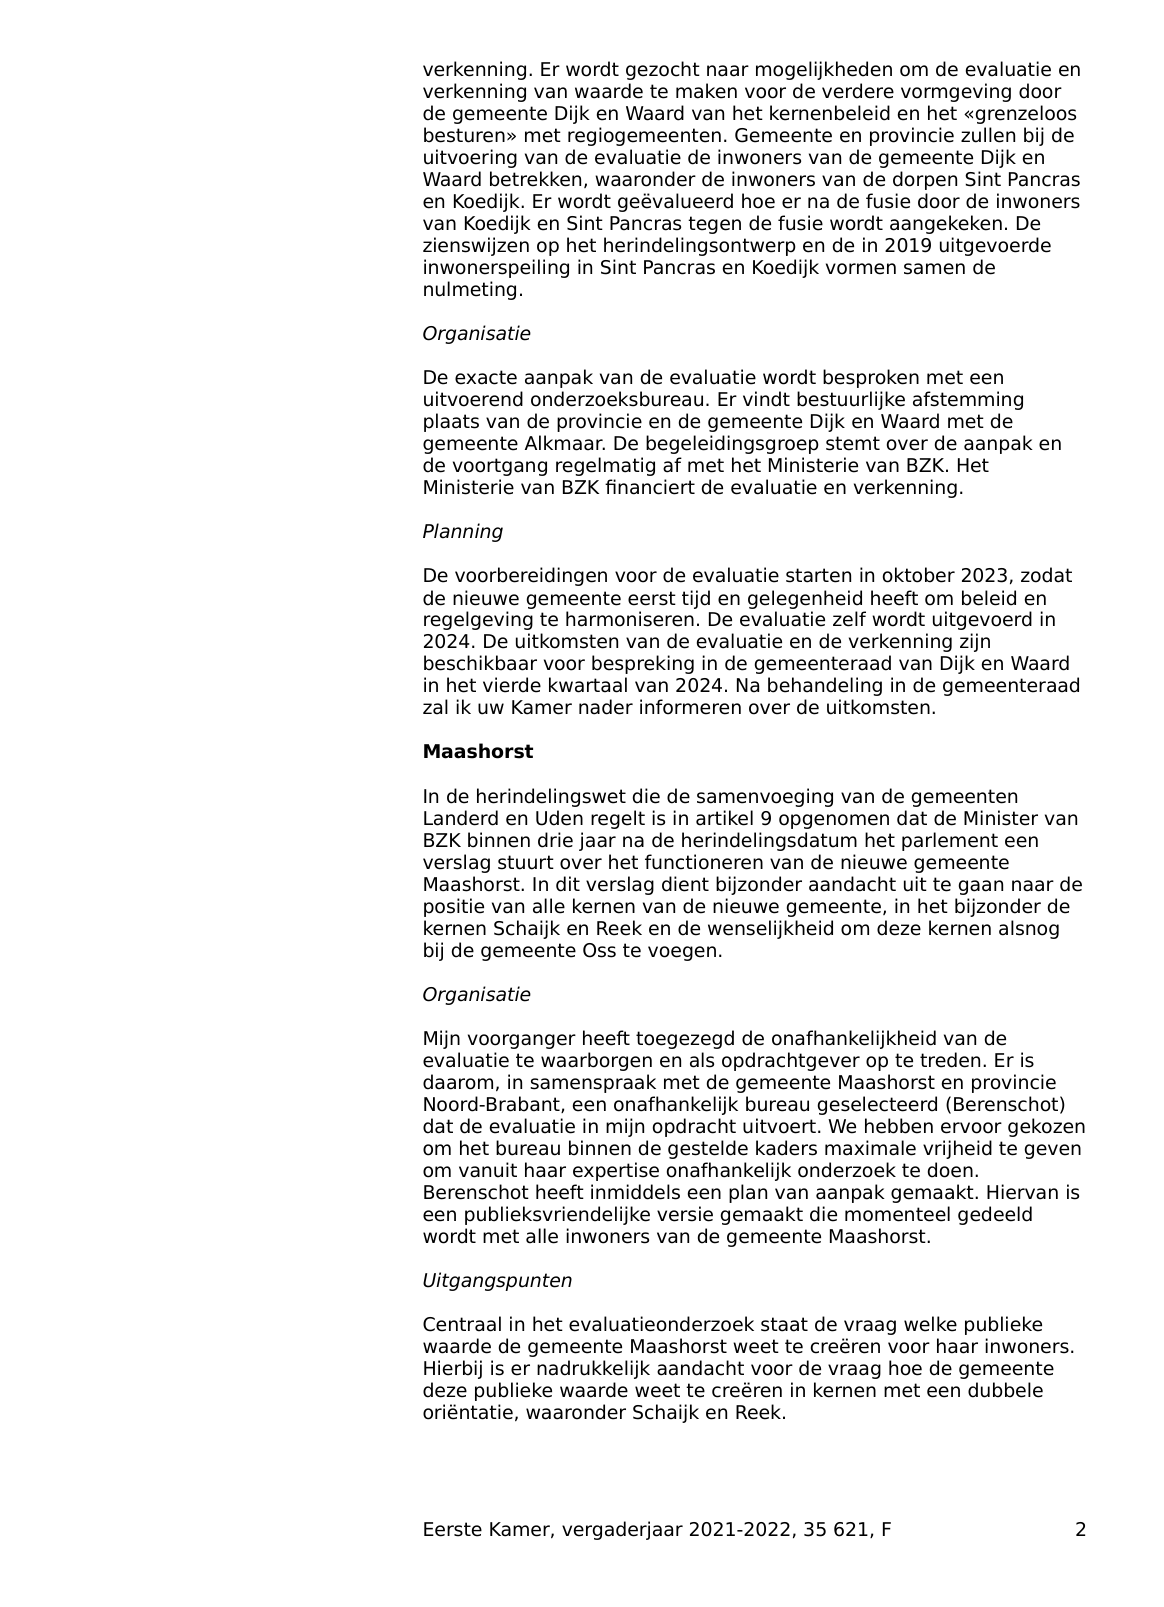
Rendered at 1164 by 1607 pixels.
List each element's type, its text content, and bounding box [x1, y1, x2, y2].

subtitle Organisatie [422, 984, 1087, 1006]
subtitle Uitgangspunten [422, 1270, 1087, 1292]
text Mijn voorganger heeft toegezegd de onafhankelijkheid van de evaluatie te waarborgen en als opdrachtgever op te treden. Er is daarom, in samenspraak met de gemeente Maashorst en provincie Noord-Brabant, een onafhankelijk bureau geselecteerd (Berenschot) dat de evaluatie in mijn opdracht uitvoert. We hebben ervoor gekozen om het bureau binnen de gestelde kaders maximale vrijheid te geven om vanuit haar expertise onafhankelijk onderzoek te doen. Berenschot heeft inmiddels een plan van aanpak gemaakt. Hiervan is een publieksvriendelijke versie gemaakt die momenteel gedeeld wordt met alle inwoners van de gemeente Maashorst. [422, 1028, 1087, 1248]
subtitle Planning [422, 521, 1087, 543]
subtitle Maashorst [422, 741, 1087, 763]
text De exacte aanpak van de evaluatie wordt besproken met een uitvoerend onderzoeksbureau. Er vindt bestuurlijke afstemming plaats van de provincie en de gemeente Dijk en Waard met de gemeente Alkmaar. De begeleidingsgroep stemt over de aanpak en de voortgang regelmatig af met het Ministerie van BZK. Het Ministerie van BZK financiert de evaluatie en verkenning. [422, 367, 1087, 499]
text De voorbereidingen voor de evaluatie starten in oktober 2023, zodat de nieuwe gemeente eerst tijd en gelegenheid heeft om beleid en regelgeving te harmoniseren. De evaluatie zelf wordt uitgevoerd in 2024. De uitkomsten van de evaluatie en de verkenning zijn beschikbaar voor bespreking in de gemeenteraad van Dijk en Waard in het vierde kwartaal van 2024. Na behandeling in de gemeenteraad zal ik uw Kamer nader informeren over de uitkomsten. [422, 565, 1087, 719]
text verkenning. Er wordt gezocht naar mogelijkheden om de evaluatie en verkenning van waarde te maken voor de verdere vormgeving door de gemeente Dijk en Waard van het kernenbeleid en het «grenzeloos besturen» met regiogemeenten. Gemeente en provincie zullen bij de uitvoering van de evaluatie de inwoners van de gemeente Dijk en Waard betrekken, waaronder de inwoners van de dorpen Sint Pancras en Koedijk. Er wordt geëvalueerd hoe er na de fusie door de inwoners van Koedijk en Sint Pancras tegen de fusie wordt aangekeken. De zienswijzen op het herindelingsontwerp en de in 2019 uitgevoerde inwonerspeiling in Sint Pancras en Koedijk vormen samen de nulmeting. [422, 59, 1087, 301]
text Centraal in het evaluatieonderzoek staat de vraag welke publieke waarde de gemeente Maashorst weet te creëren voor haar inwoners. Hierbij is er nadrukkelijk aandacht voor de vraag hoe de gemeente deze publieke waarde weet te creëren in kernen met een dubbele oriëntatie, waaronder Schaijk en Reek. [422, 1314, 1087, 1424]
subtitle Organisatie [422, 323, 1087, 345]
text In de herindelingswet die de samenvoeging van de gemeenten Landerd en Uden regelt is in artikel 9 opgenomen dat de Minister van BZK binnen drie jaar na de herindelingsdatum het parlement een verslag stuurt over het functioneren van de nieuwe gemeente Maashorst. In dit verslag dient bijzonder aandacht uit te gaan naar de positie van alle kernen van de nieuwe gemeente, in het bijzonder de kernen Schaijk en Reek en de wenselijkheid om deze kernen alsnog bij de gemeente Oss te voegen. [422, 786, 1087, 961]
